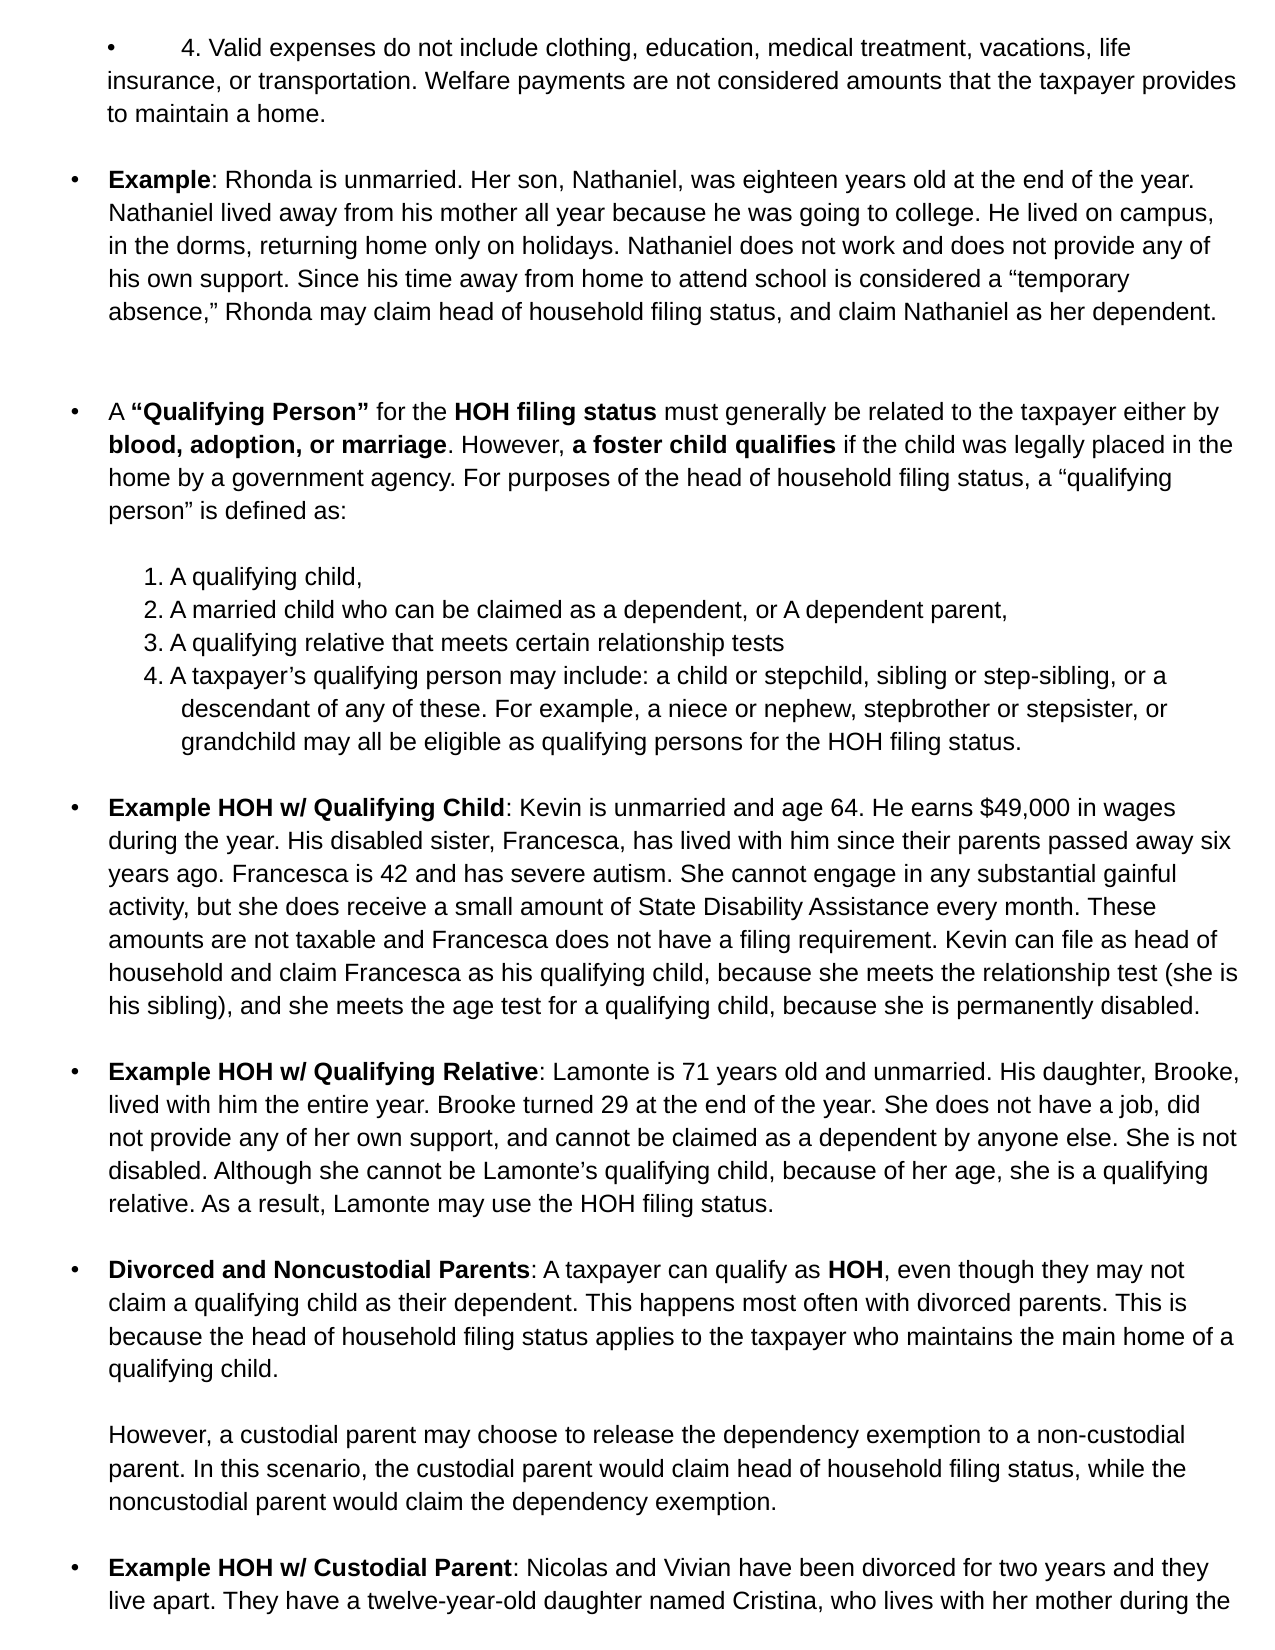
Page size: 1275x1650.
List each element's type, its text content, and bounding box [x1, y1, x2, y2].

list Example HOH w/ Custodial Parent: Nicolas and Vivian have been divorced for two years and they live apart. They have a twelve-year-old daughter named Cristina, who lives with her mother during the [71, 1553, 1242, 1614]
list Example: Rhonda is unmarried. Her son, Nathaniel, was eighteen years old at the end of the year. Nathaniel lived away from his mother all year because he was going to college. He lived on campus, in the dorms, returning home only on holidays. Nathaniel does not work and does not provide any of his own support. Since his time away from home to attend school is considered a “temporary absence,” Rhonda may claim head of household filing status, and claim Nathaniel as her dependent. [71, 165, 1242, 326]
list However, a custodial parent may choose to release the dependency exemption to a non-custodial parent. In this scenario, the custodial parent would claim head of household filing status, while the noncustodial parent would claim the dependency exemption. [71, 1421, 1242, 1515]
list 4. Valid expenses do not include clothing, education, medical treatment, vacations, life insurance, or transportation. Welfare payments are not considered amounts that the taxpayer provides to maintain a home. [107, 33, 1242, 128]
text 1. A qualifying child, [143, 562, 1242, 590]
text 2. A married child who can be claimed as a dependent, or A dependent parent, [143, 595, 1242, 623]
text 3. A qualifying relative that meets certain relationship tests [143, 628, 1242, 656]
list A “Qualifying Person” for the HOH filing status must generally be related to the taxpayer either by blood, adoption, or marriage. However, a foster child qualifies if the child was legally placed in the home by a government agency. For purposes of the head of household filing status, a “qualifying person” is defined as: [71, 396, 1242, 524]
list Example HOH w/ Qualifying Child: Kevin is unmarried and age 64. He earns $49,000 in wages during the year. His disabled sister, Francesca, has lived with him since their parents passed away six years ago. Francesca is 42 and has severe autism. She cannot engage in any substantial gainful activity, but she does receive a small amount of State Disability Assistance every month. These amounts are not taxable and Francesca does not have a filing requirement. Kevin can file as head of household and claim Francesca as his qualifying child, because she meets the relationship test (she is his sibling), and she meets the age test for a qualifying child, because she is permanently disabled. [71, 793, 1242, 1020]
text 4. A taxpayer’s qualifying person may include: a child or stepchild, sibling or step-sibling, or a descendant of any of these. For example, a niece or nephew, stepbrother or stepsister, or grandchild may all be eligible as qualifying persons for the HOH filing status. [143, 661, 1242, 756]
list Divorced and Noncustodial Parents: A taxpayer can qualify as HOH, even though they may not claim a qualifying child as their dependent. This happens most often with divorced parents. This is because the head of household filing status applies to the taxpayer who maintains the main home of a qualifying child. [71, 1255, 1242, 1383]
list Example HOH w/ Qualifying Relative: Lamonte is 71 years old and unmarried. His daughter, Brooke, lived with him the entire year. Brooke turned 29 at the end of the year. She does not have a job, did not provide any of her own support, and cannot be claimed as a dependent by anyone else. She is not disabled. Although she cannot be Lamonte’s qualifying child, because of her age, she is a qualifying relative. As a result, Lamonte may use the HOH filing status. [71, 1057, 1242, 1218]
